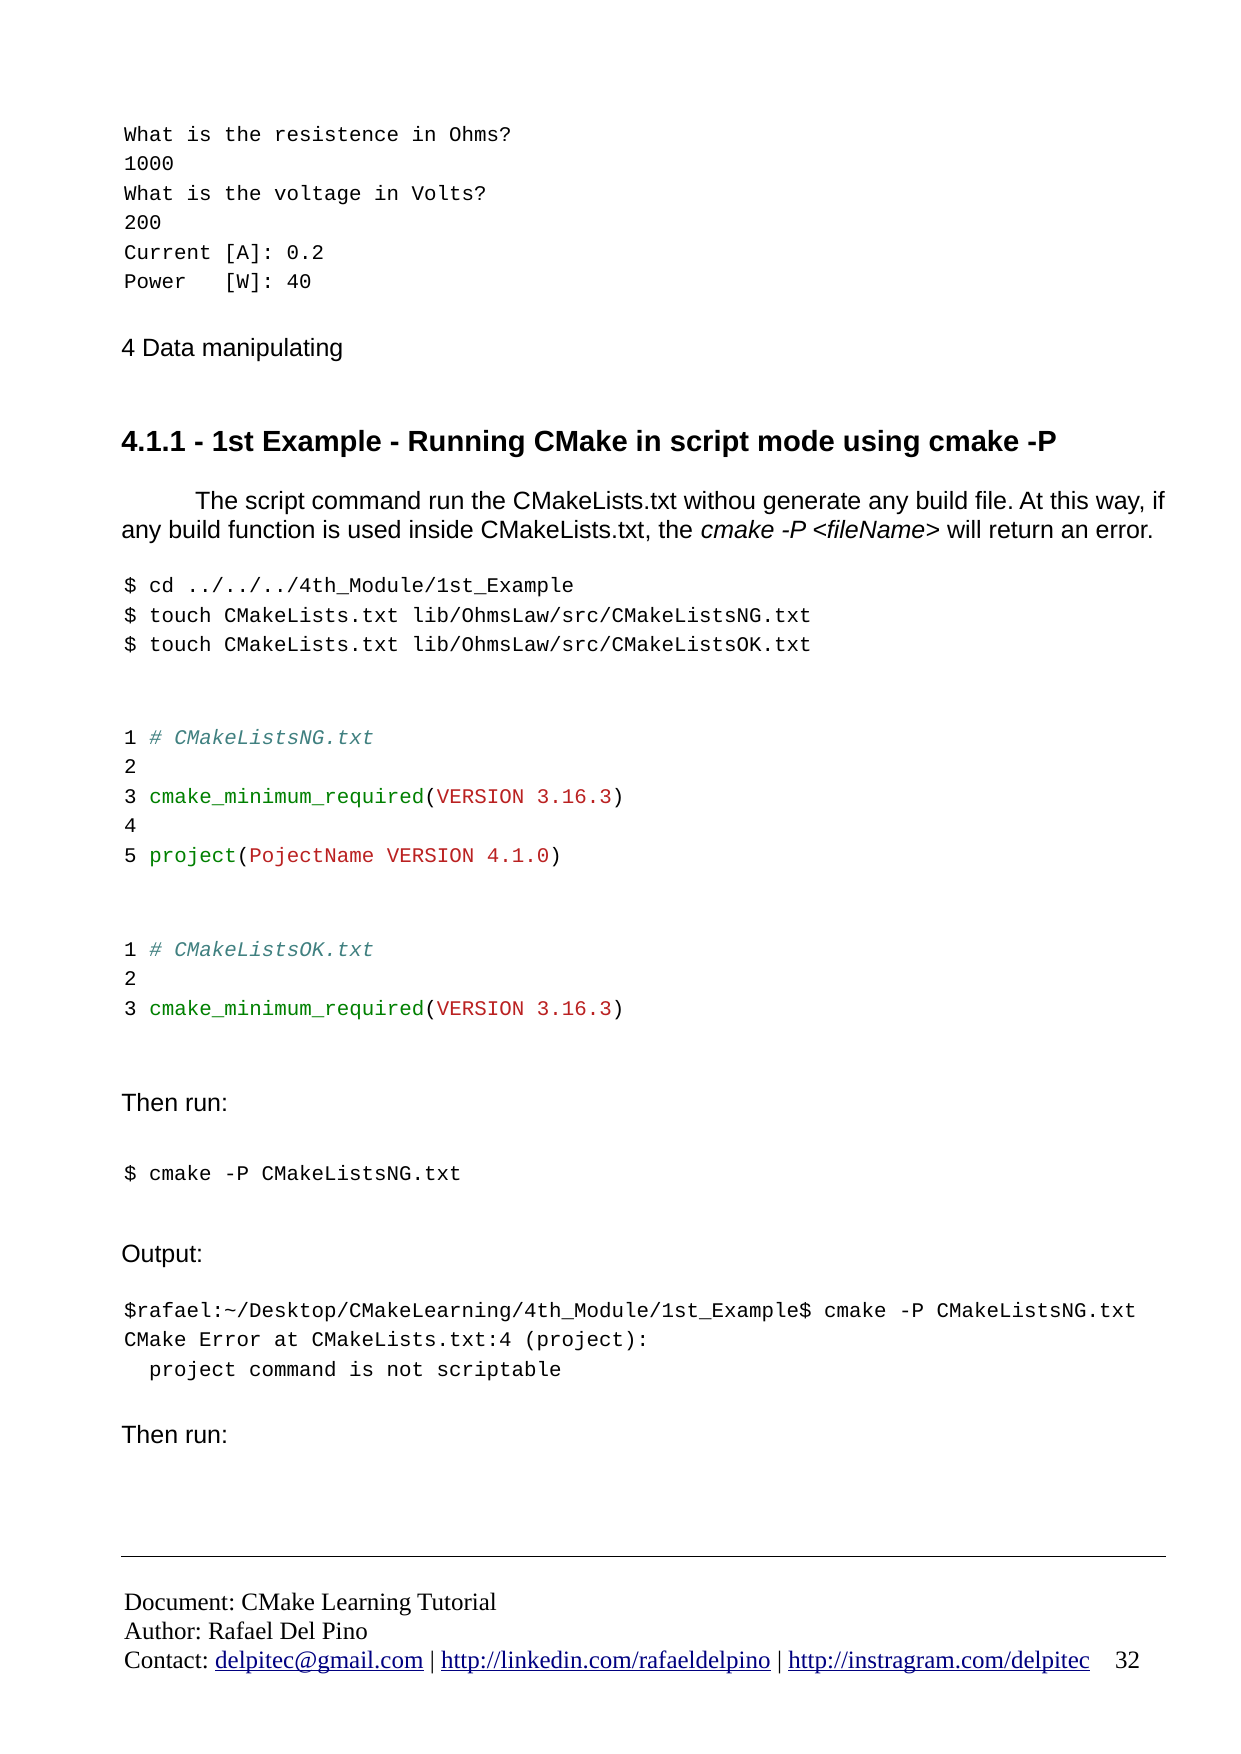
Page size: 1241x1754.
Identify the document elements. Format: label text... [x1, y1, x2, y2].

text 4 Data manipulating [121, 333, 1166, 361]
table_header 1 2 3 [121, 936, 146, 1059]
text Then run: [121, 1420, 1166, 1449]
text The script command run the CMakeLists.txt withou generate any build file. At this way, if any build function is used inside CMakeLists.txt, the cmake -P <fileName> will return an error. [121, 486, 1166, 543]
text 4.1.1 - 1st Example - Running CMake in script mode using cmake -P [121, 424, 1166, 457]
table_header $ cd ../../../4th_Module/1st_Example $ touch CMakeLists.txt lib/OhmsLaw/src/CMakeListsNG.txt $ touch CMakeLists.txt lib/OhmsLaw/src/CMakeListsOK.txt [121, 572, 1166, 667]
table_header 1 2 3 4 5 [121, 724, 146, 907]
table_header $ cmake -P CMakeListsNG.txt [121, 1146, 1166, 1211]
text Then run: [121, 1088, 1166, 1117]
table_header # CMakeListsOK.txt cmake_minimum_required(VERSION 3.16.3) [146, 936, 1166, 1059]
table_header What is the resistence in Ohms? 1000 What is the voltage in Volts? 200 Current [A]: 0.2 Power [W]: 40 [121, 121, 1166, 304]
table_header # CMakeListsNG.txt cmake_minimum_required(VERSION 3.16.3) project(PojectName VERSION 4.1.0) [146, 724, 1166, 907]
table_header $rafael:~/Desktop/CMakeLearning/4th_Module/1st_Example$ cmake -P CMakeListsNG.txt CMake Error at CMakeLists.txt:4 (project): project command is not scriptable [121, 1297, 1166, 1391]
text Output: [121, 1239, 1166, 1268]
